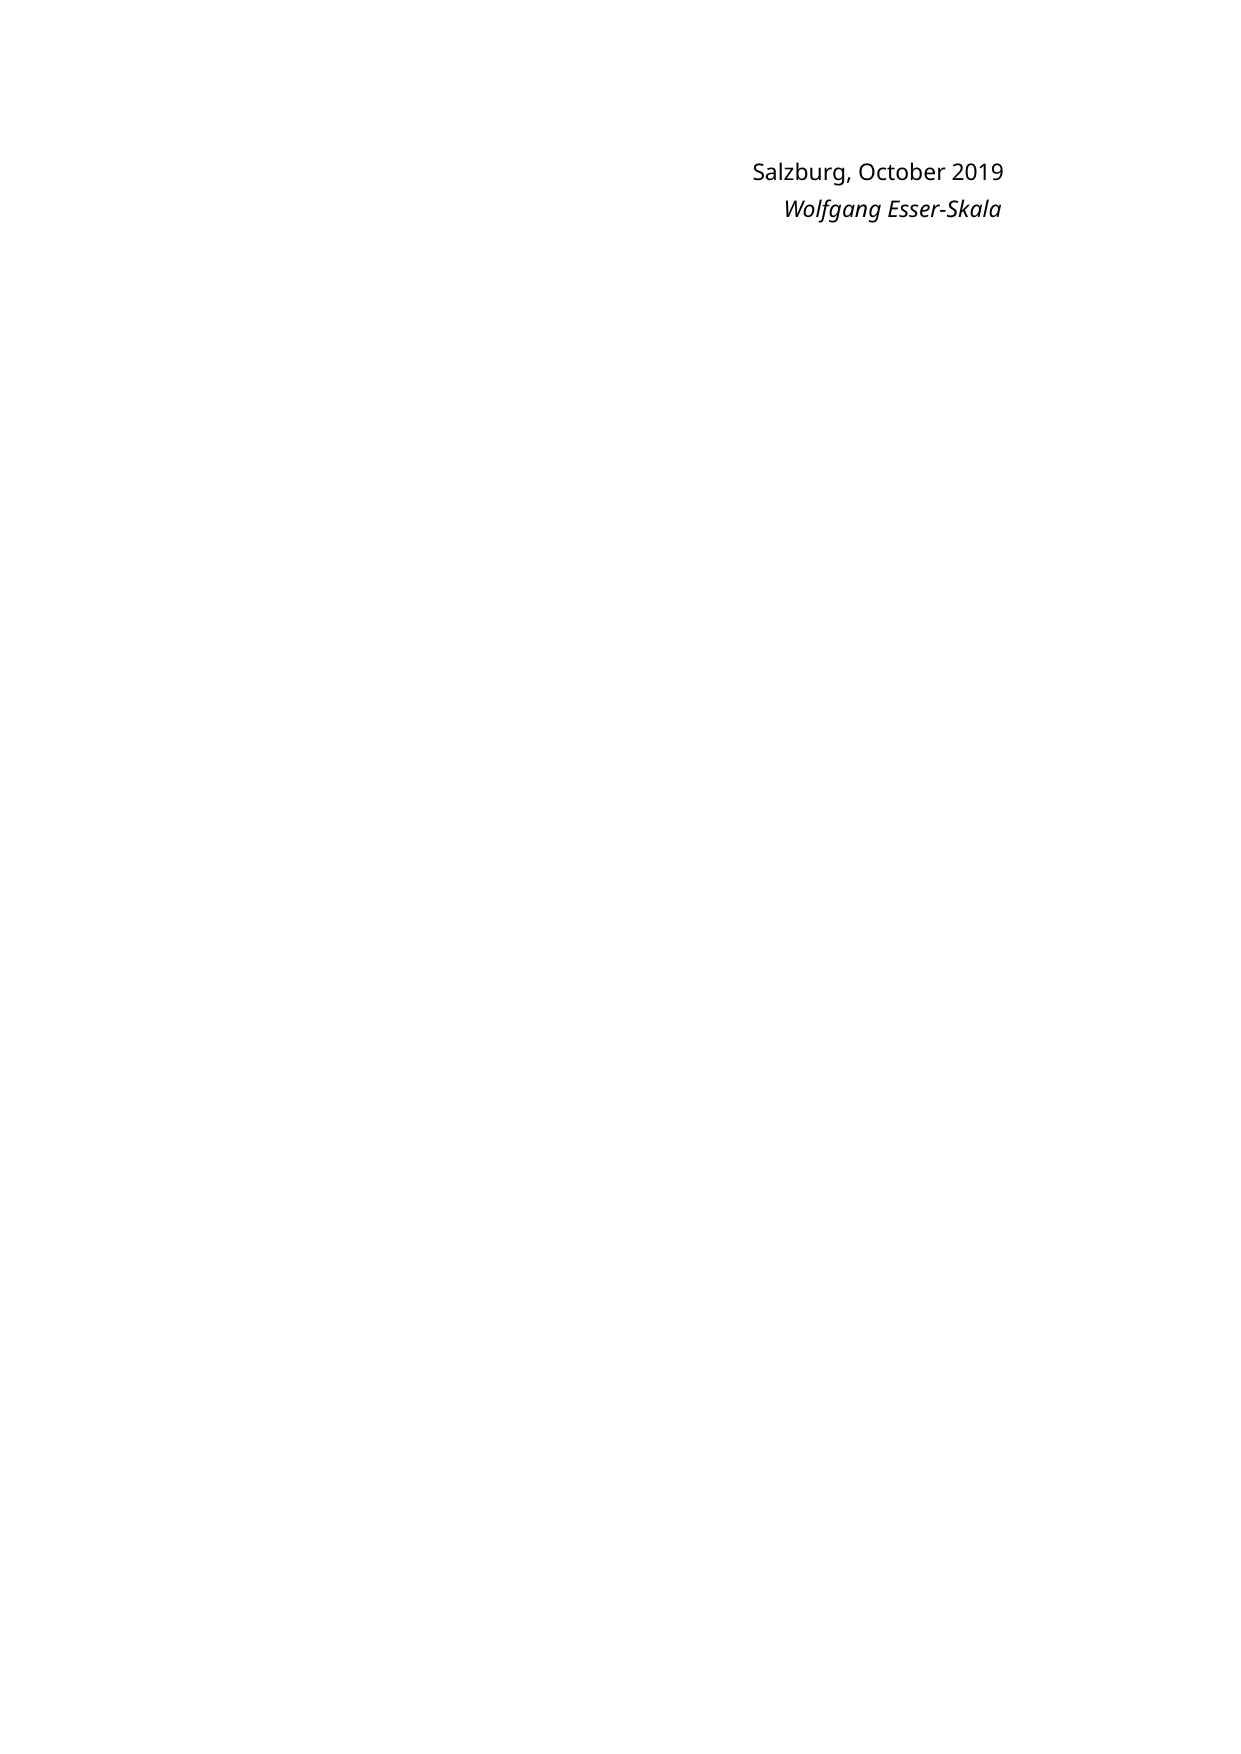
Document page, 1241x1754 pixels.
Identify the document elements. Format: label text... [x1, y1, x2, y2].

text Salzburg, October 2019 Wolfgang Esser-Skala [118, 156, 1004, 224]
